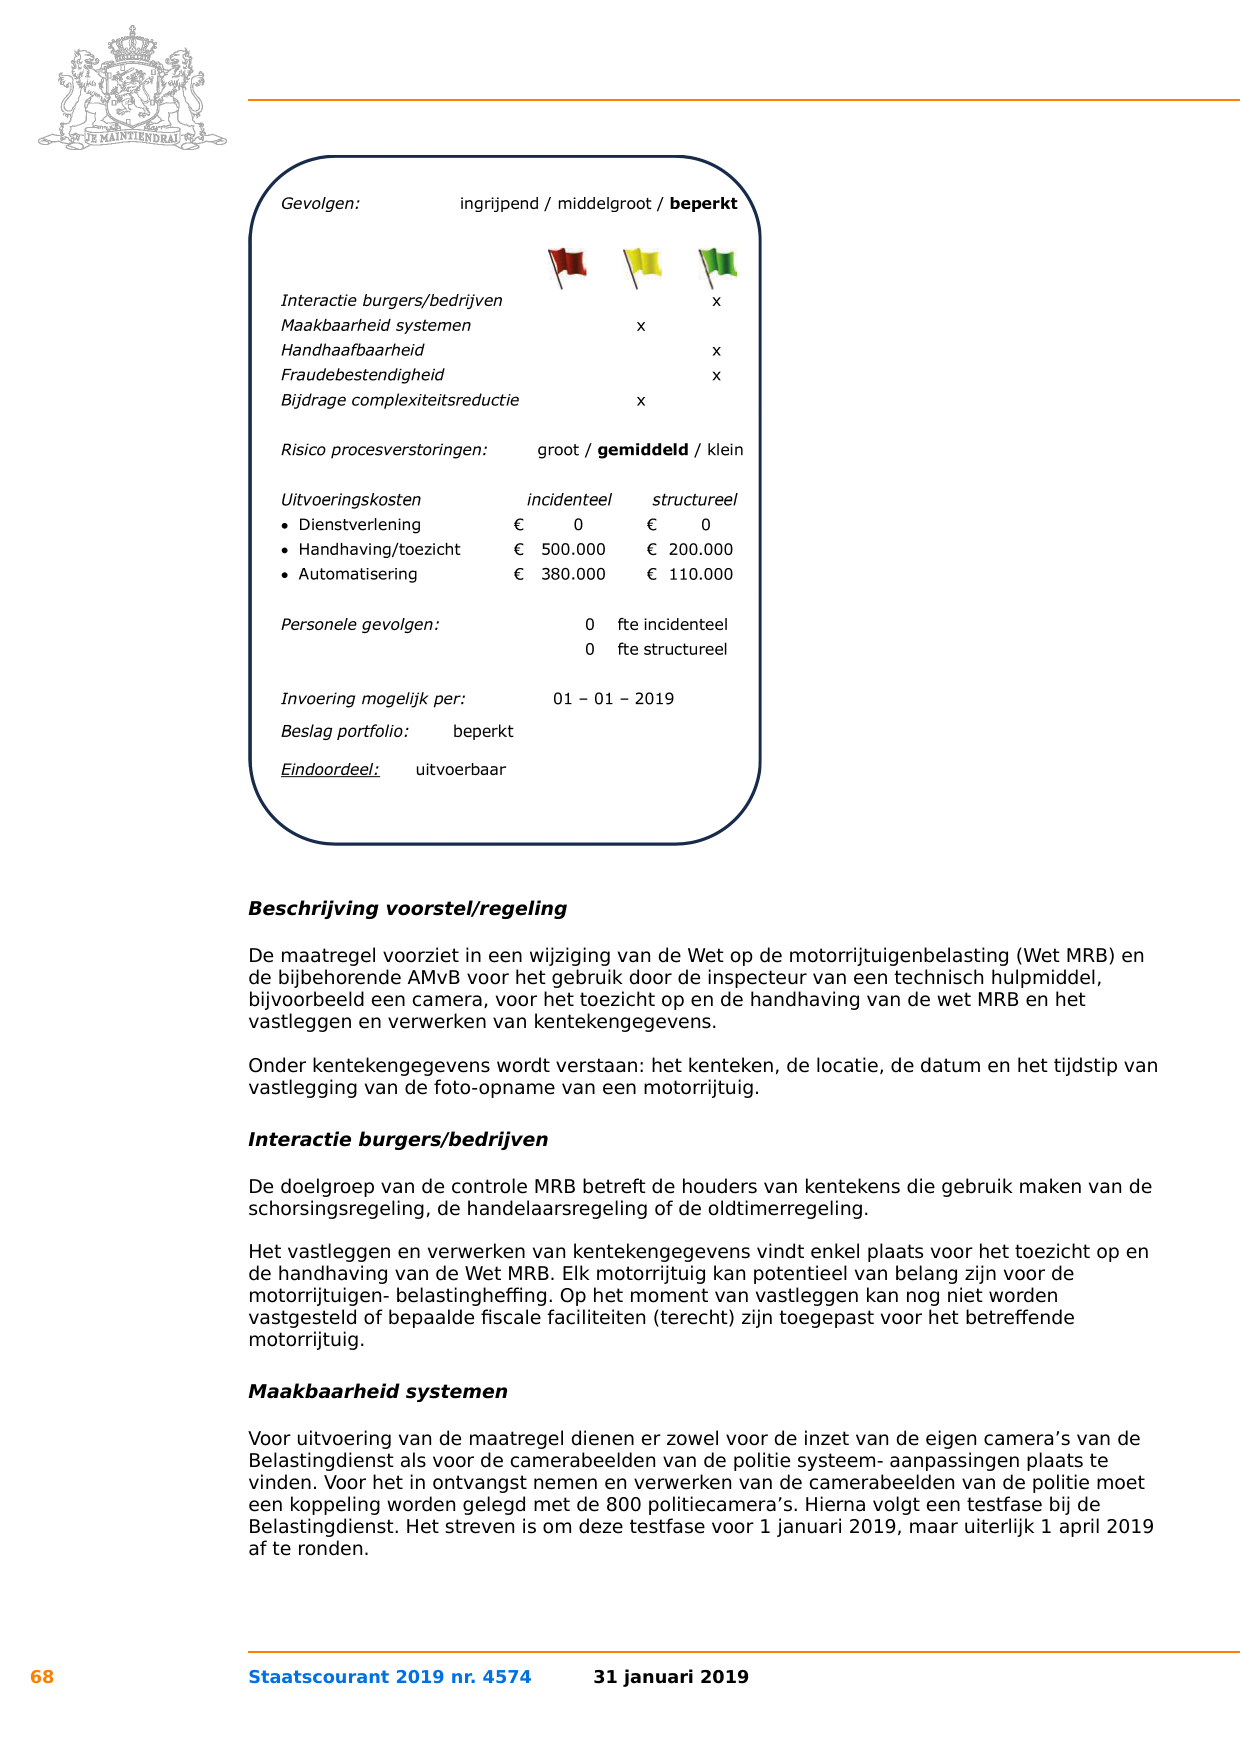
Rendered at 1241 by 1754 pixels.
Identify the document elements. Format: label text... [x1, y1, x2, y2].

picture [38, 25, 227, 150]
text Onder kentekengegevens wordt verstaan: het kenteken, de locatie, de datum en het tijdstip van vastlegging van de foto-opname van een motorrijtuig. [248, 1054, 1163, 1098]
text De maatregel voorziet in een wijziging van de Wet op de motorrijtuigenbelasting (Wet MRB) en de bijbehorende AMvB voor het gebruik door de inspecteur van een technisch hulpmiddel, bijvoorbeeld een camera, voor het toezicht op en de handhaving van de wet MRB en het vastleggen en verwerken van kentekengegevens. [248, 945, 1163, 1033]
subtitle Beschrijving voorstel/regeling [248, 898, 1163, 920]
subtitle Interactie burgers/bedrijven [248, 1128, 1163, 1151]
text Het vastleggen en verwerken van kentekengegevens vindt enkel plaats voor het toezicht op en de handhaving van de Wet MRB. Elk motorrijtuig kan potentieel van belang zijn voor de motorrijtuigen- belastingheffing. Op het moment van vastleggen kan nog niet worden vastgesteld of bepaalde fiscale faciliteiten (terecht) zijn toegepast voor het betreffende motorrijtuig. [248, 1241, 1163, 1351]
picture [248, 155, 762, 846]
text De doelgroep van de controle MRB betreft de houders van kentekens die gebruik maken van de schorsingsregeling, de handelaarsregeling of de oldtimerregeling. [248, 1176, 1163, 1219]
text Voor uitvoering van de maatregel dienen er zowel voor de inzet van de eigen camera’s van de Belastingdienst als voor de camerabeelden van de politie systeem- aanpassingen plaats te vinden. Voor het in ontvangst nemen en verwerken van de camerabeelden van de politie moet een koppeling worden gelegd met de 800 politiecamera’s. Hierna volgt een testfase bij de Belastingdienst. Het streven is om deze testfase voor 1 januari 2019, maar uiterlijk 1 april 2019 af te ronden. [248, 1428, 1163, 1560]
subtitle Maakbaarheid systemen [248, 1381, 1163, 1403]
